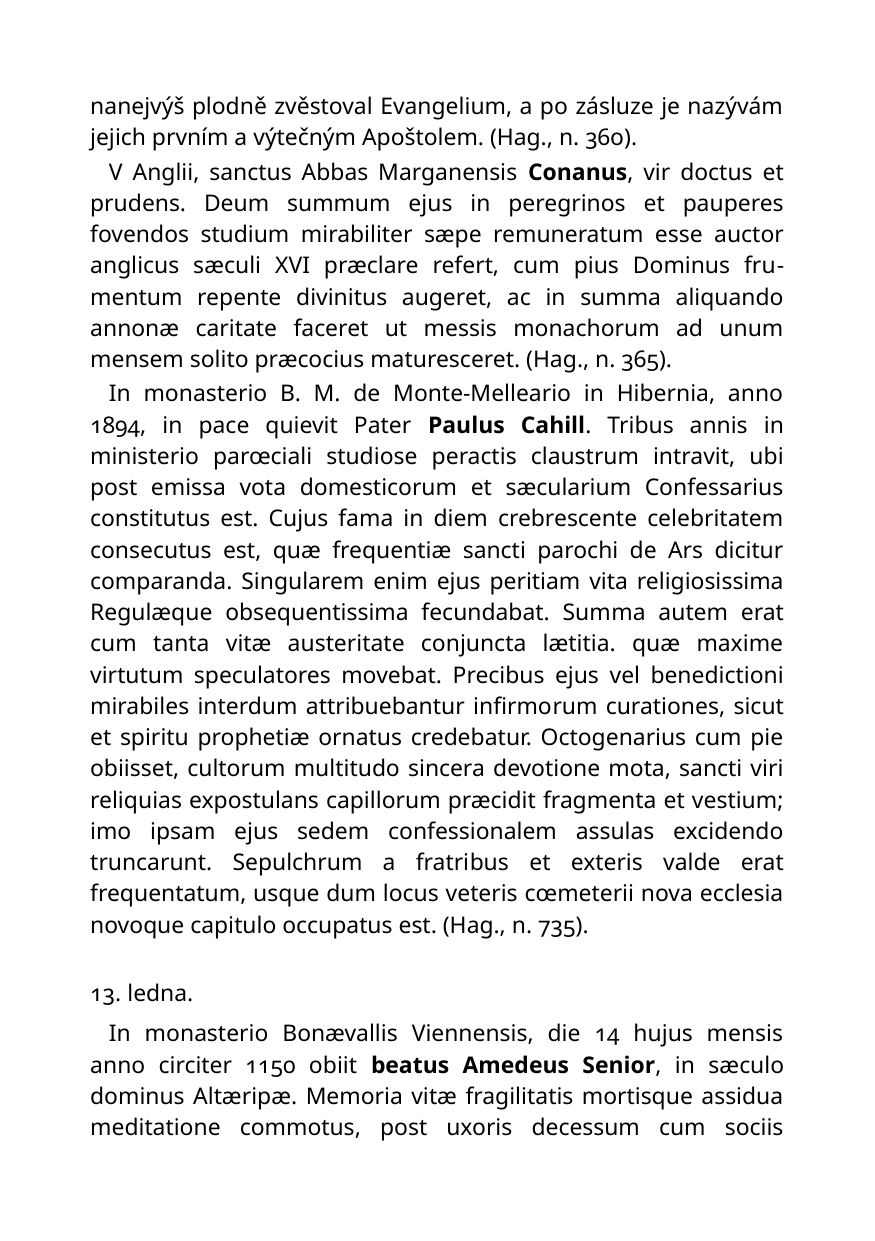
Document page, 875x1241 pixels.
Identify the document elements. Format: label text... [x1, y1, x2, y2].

text nanejvýš plodně zvěstoval Evangelium, a po zásluze je nazývám jejich prvním a výtečným Apoštolem. (Hag., n. 36o). [90, 90, 784, 152]
text V Anglii, sanctus Abbas Marganensis Conanus, vir doctus et prudens. Deum summum ejus in peregrinos et pauperes fovendos studium mirabiliter sæpe remuneratum esse auctor anglicus sæculi XVI præclare refert, cum pius Dominus fru­mentum repente divinitus augeret, ac in summa aliquando annonæ caritate faceret ut messis monachorum ad unum mensem solito præcocius maturesceret. (Hag., n. 365). [90, 156, 784, 374]
text In monasterio Bonævallis Viennensis, die 14 hujus mensis anno circiter 1150 obiit beatus Amedeus Senior, in sæculo dominus Altæripæ. Memoria vitæ fragilitatis mortisque assidua meditatione commotus, post uxoris decessum cum sociis [90, 1017, 784, 1142]
text In monasterio B. M. de Monte-Melleario in Hibernia, anno 1894, in pace quievit Pater Paulus Cahill. Tribus annis in ministerio parœciali studiose peractis claustrum intravit, ubi post emissa vota domesticorum et sæcularium Confessarius constitutus est. Cujus fama in diem crebrescente celebritatem consecutus est, quæ frequentiæ sancti parochi de Ars dicitur comparanda. Singularem enim ejus peritiam vita religiosissima Regulæque obsequentissima fecundabat. Sum­ma autem erat cum tanta vitæ austeritate conjuncta lætitia. quæ maxime virtutum speculatores movebat. Precibus ejus vel benedictioni mirabiles interdum attribuebantur infirmo­rum curationes, sicut et spiritu prophetiæ ornatus credebatur. Octogenarius cum pie obiisset, cultorum multitudo sincera devotione mota, sancti viri reliquias expostulans capillorum præcidit fragmenta et vestium; imo ipsam ejus sedem confessionalem assulas excidendo truncarunt. Sepulchrum a fratri­bus et exteris valde erat frequentatum, usque dum locus veteris cœmeterii nova ecclesia novoque capitulo occupatus est. (Hag., n. 735). [90, 377, 784, 940]
text 13. ledna. [90, 977, 784, 1008]
